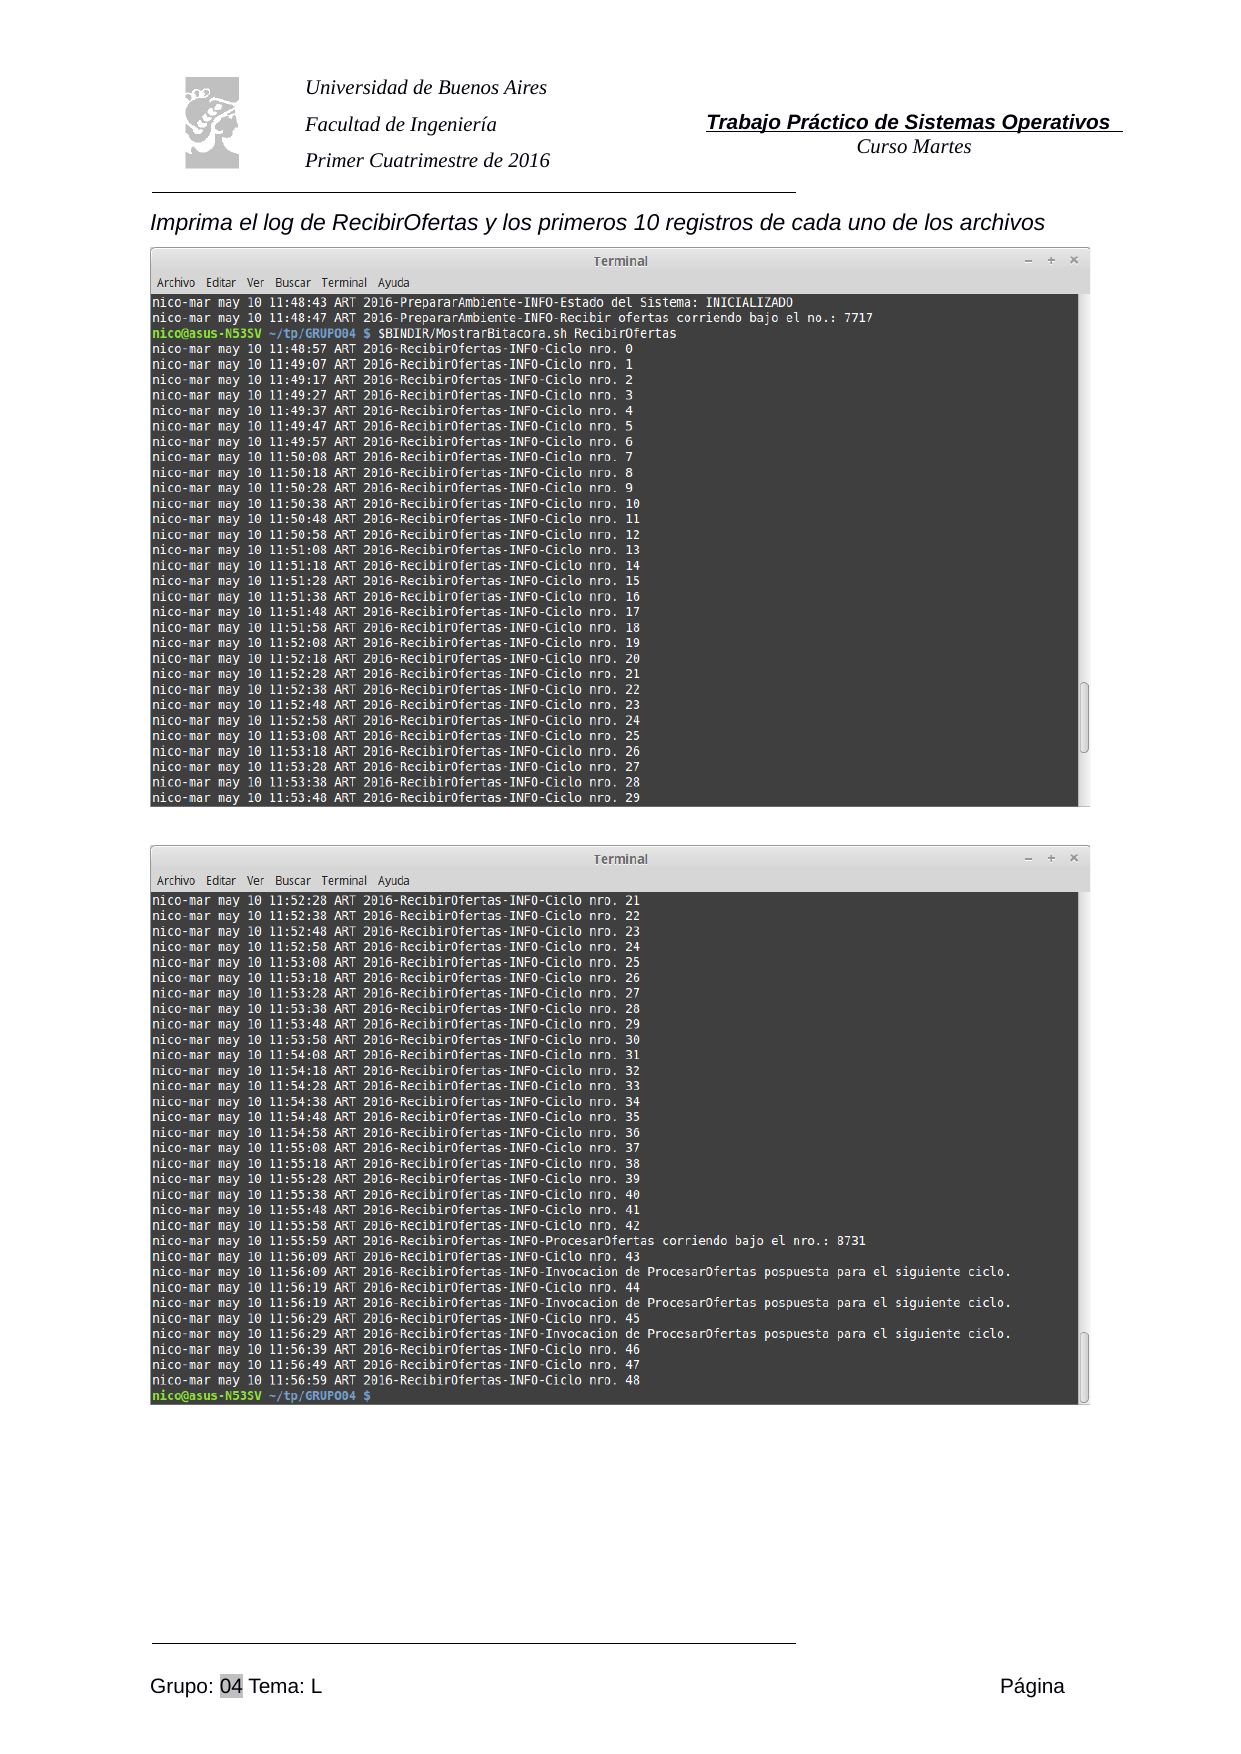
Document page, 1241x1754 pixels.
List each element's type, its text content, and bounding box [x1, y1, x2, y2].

picture [183, 75, 246, 171]
picture [150, 247, 1091, 807]
text Imprima el log de RecibirOfertas y los primeros 10 registros de cada uno de los archivos [150, 209, 1090, 235]
picture [150, 845, 1091, 1405]
